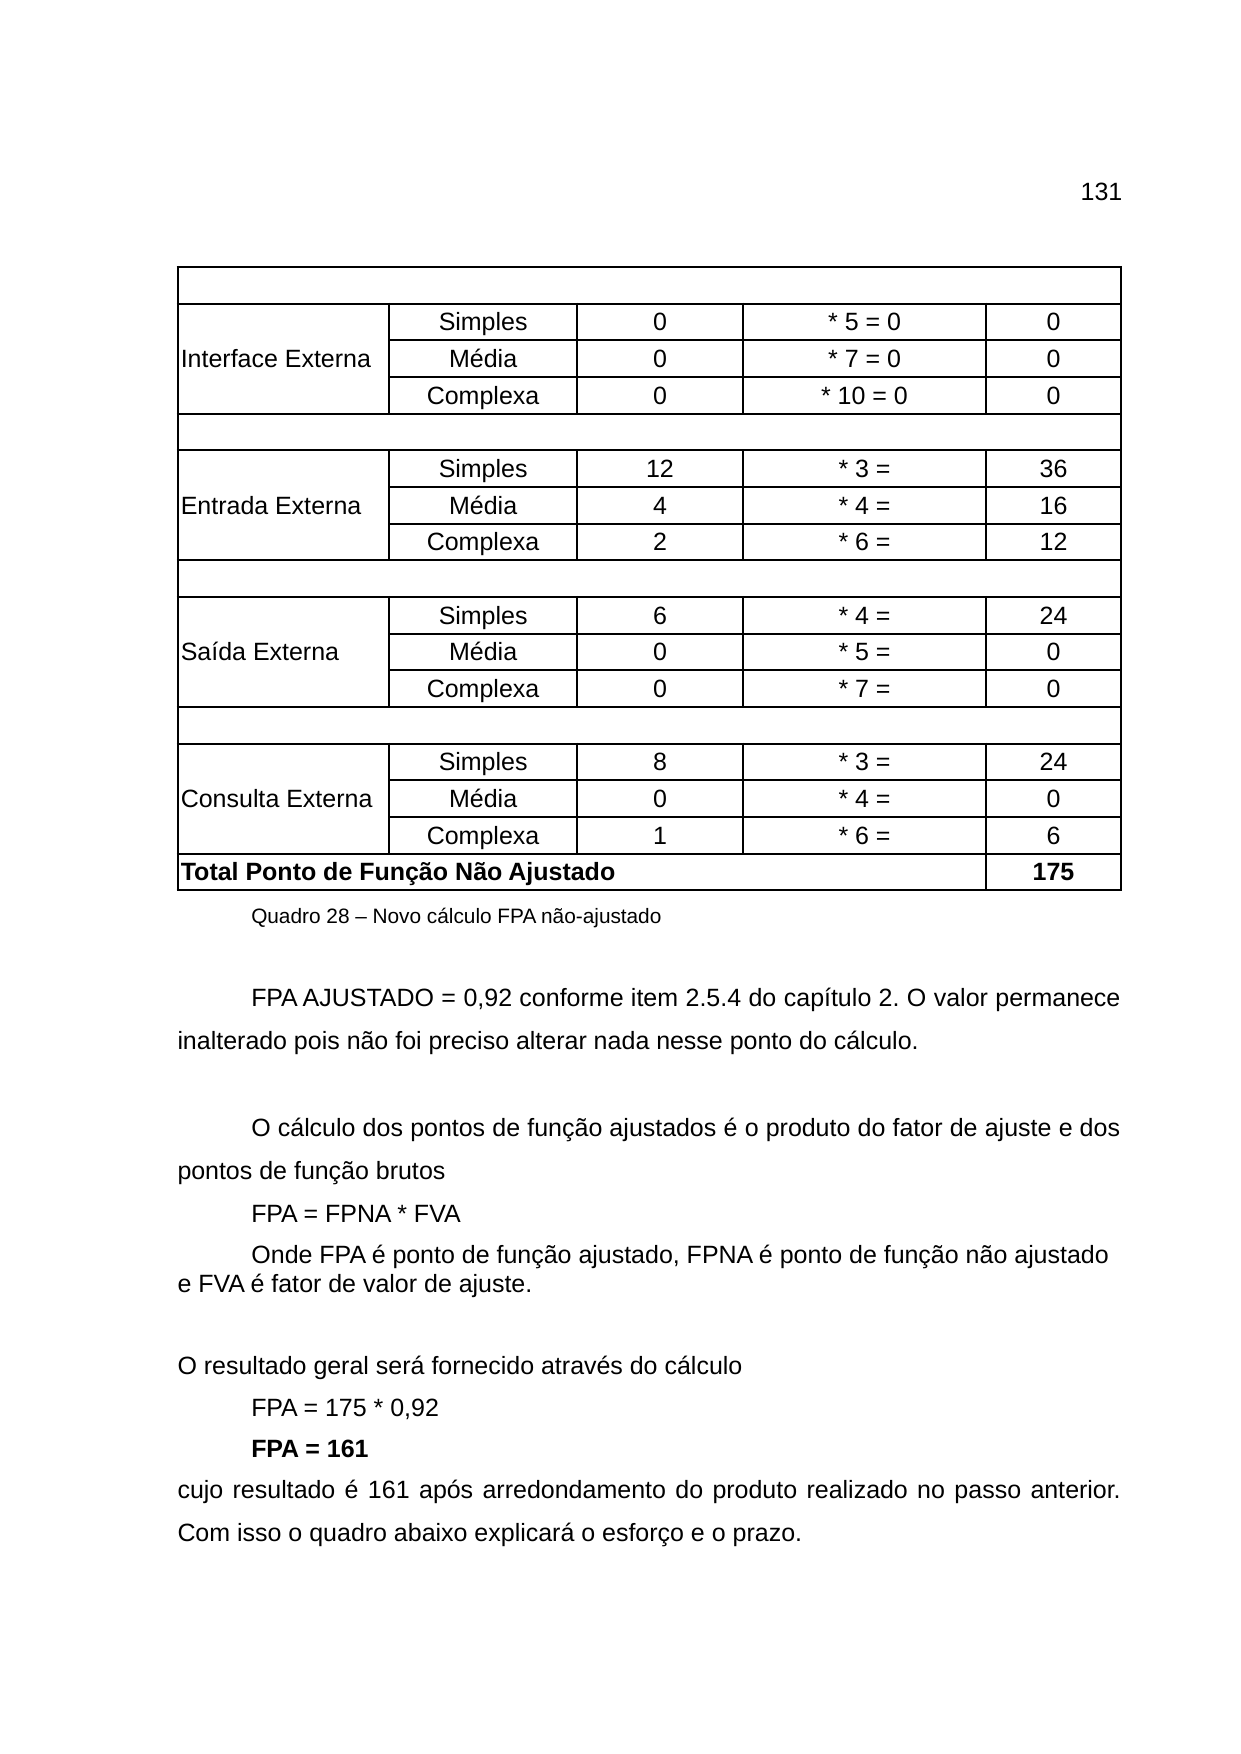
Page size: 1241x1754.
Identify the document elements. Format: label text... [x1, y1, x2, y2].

table_cell 0 [578, 305, 742, 339]
table_cell 36 [987, 451, 1120, 486]
table_cell [179, 268, 1120, 302]
table_cell 175 [987, 855, 1120, 889]
table_cell 0 [578, 635, 742, 669]
text O resultado geral será fornecido através do cálculo [177, 1351, 1122, 1380]
table_cell Simples [390, 451, 576, 486]
table_cell 0 [578, 671, 742, 706]
table_cell 12 [578, 451, 742, 486]
table_cell 0 [987, 635, 1120, 669]
table_cell 6 [987, 818, 1120, 852]
table_cell 24 [987, 598, 1120, 632]
table_cell [179, 561, 1120, 596]
table_cell 2 [578, 525, 742, 559]
table_cell Complexa [390, 378, 576, 412]
table_cell 4 [578, 488, 742, 522]
table_cell Complexa [390, 818, 576, 852]
table_cell Simples [390, 598, 576, 632]
table_cell 16 [987, 488, 1120, 522]
table_cell 24 [987, 745, 1120, 779]
table_cell [179, 708, 1120, 742]
table_cell 0 [987, 671, 1120, 706]
table_cell 0 [578, 378, 742, 412]
table_cell * 4 = [744, 598, 985, 632]
table_cell * 10 = 0 [744, 378, 985, 412]
table_cell Média [390, 781, 576, 816]
table_cell 6 [578, 598, 742, 632]
table_cell 8 [578, 745, 742, 779]
table_cell * 3 = [744, 745, 985, 779]
table_cell Interface Externa [179, 305, 388, 412]
table_cell Simples [390, 745, 576, 779]
table_cell * 5 = 0 [744, 305, 985, 339]
table_cell * 3 = [744, 451, 985, 486]
table_cell * 4 = [744, 488, 985, 522]
table_cell 0 [987, 378, 1120, 412]
table_cell Total Ponto de Função Não Ajustado [179, 855, 985, 889]
table_cell * 6 = [744, 525, 985, 559]
text FPA = 161 [177, 1434, 1122, 1463]
text FPA AJUSTADO = 0,92 conforme item 2.5.4 do capítulo 2. O valor permanece inalterado pois não foi preciso alterar nada nesse ponto do cálculo. [177, 983, 1122, 1055]
table_cell Consulta Externa [179, 745, 388, 852]
table_cell Saída Externa [179, 598, 388, 706]
table_cell 1 [578, 818, 742, 852]
table_cell Média [390, 341, 576, 376]
table_cell Média [390, 488, 576, 522]
text Quadro 28 – Novo cálculo FPA não-ajustado [177, 904, 1122, 928]
table_cell 0 [578, 781, 742, 816]
text FPA = 175 * 0,92 [177, 1393, 1122, 1421]
table_cell 0 [987, 305, 1120, 339]
text Onde FPA é ponto de função ajustado, FPNA é ponto de função não ajustado e FVA é fator de valor de ajuste. [177, 1240, 1122, 1298]
table_cell Entrada Externa [179, 451, 388, 559]
text FPA = FPNA * FVA [177, 1199, 1122, 1228]
table_cell * 7 = 0 [744, 341, 985, 376]
table_cell Complexa [390, 525, 576, 559]
table_cell * 5 = [744, 635, 985, 669]
table_cell [179, 415, 1120, 449]
table_cell 0 [987, 341, 1120, 376]
table_cell * 6 = [744, 818, 985, 852]
text cujo resultado é 161 após arredondamento do produto realizado no passo anterior. Com isso o quadro abaixo explicará o esforço e o prazo. [177, 1475, 1122, 1547]
table_cell 0 [578, 341, 742, 376]
table_cell Simples [390, 305, 576, 339]
table_cell * 4 = [744, 781, 985, 816]
text O cálculo dos pontos de função ajustados é o produto do fator de ajuste e dos pontos de função brutos [177, 1113, 1122, 1184]
table_cell Complexa [390, 671, 576, 706]
table_cell 0 [987, 781, 1120, 816]
table_cell 12 [987, 525, 1120, 559]
table_cell * 7 = [744, 671, 985, 706]
table_cell Média [390, 635, 576, 669]
